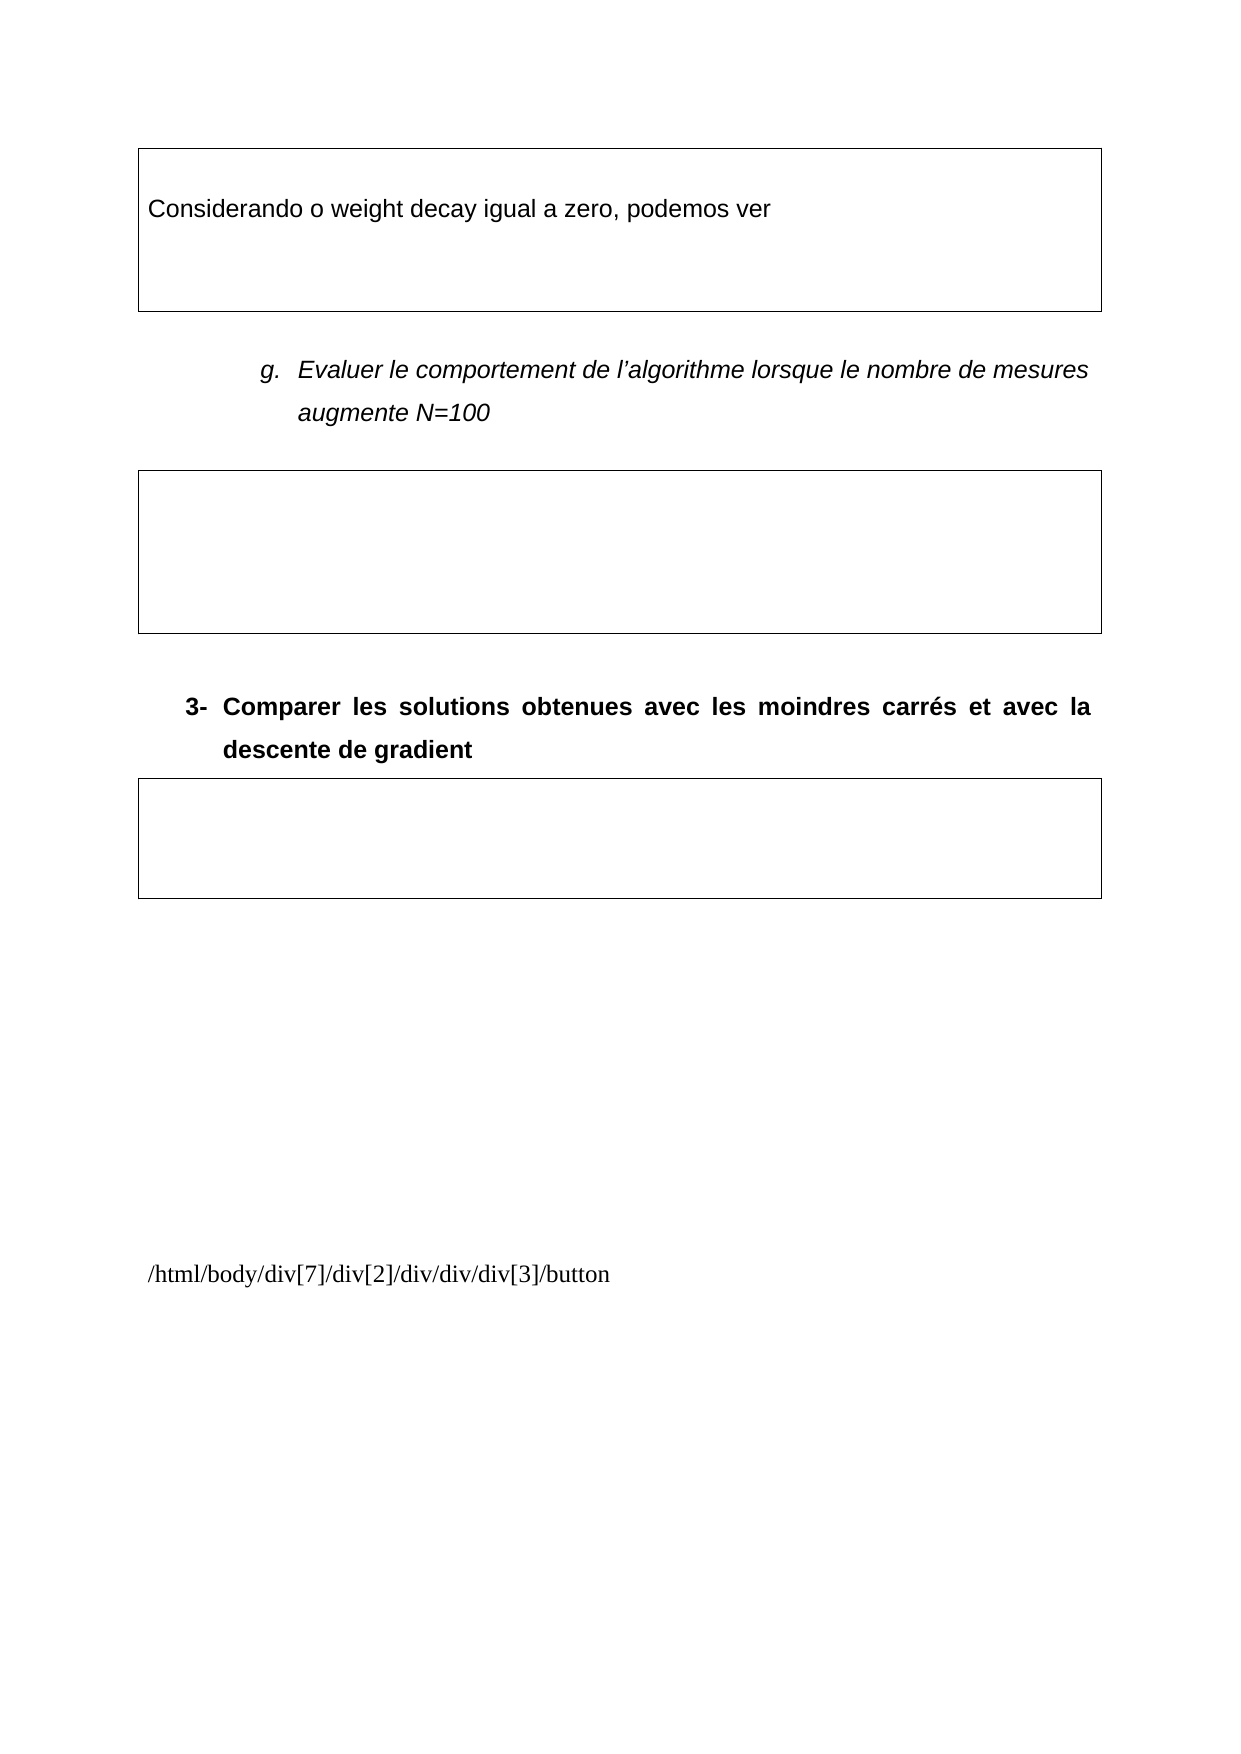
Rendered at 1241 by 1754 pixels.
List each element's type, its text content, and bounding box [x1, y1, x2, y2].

list Evaluer le comportement de l’algorithme lorsque le nombre de mesures augmente N=100 [260, 355, 1093, 427]
list Comparer les solutions obtenues avec les moindres carrés et avec la descente de gradient [185, 692, 1093, 764]
text /html/body/div[7]/div[2]/div/div/div[3]/button [148, 1259, 1093, 1288]
text Considerando o weight decay igual a zero, podemos ver [139, 191, 1101, 223]
